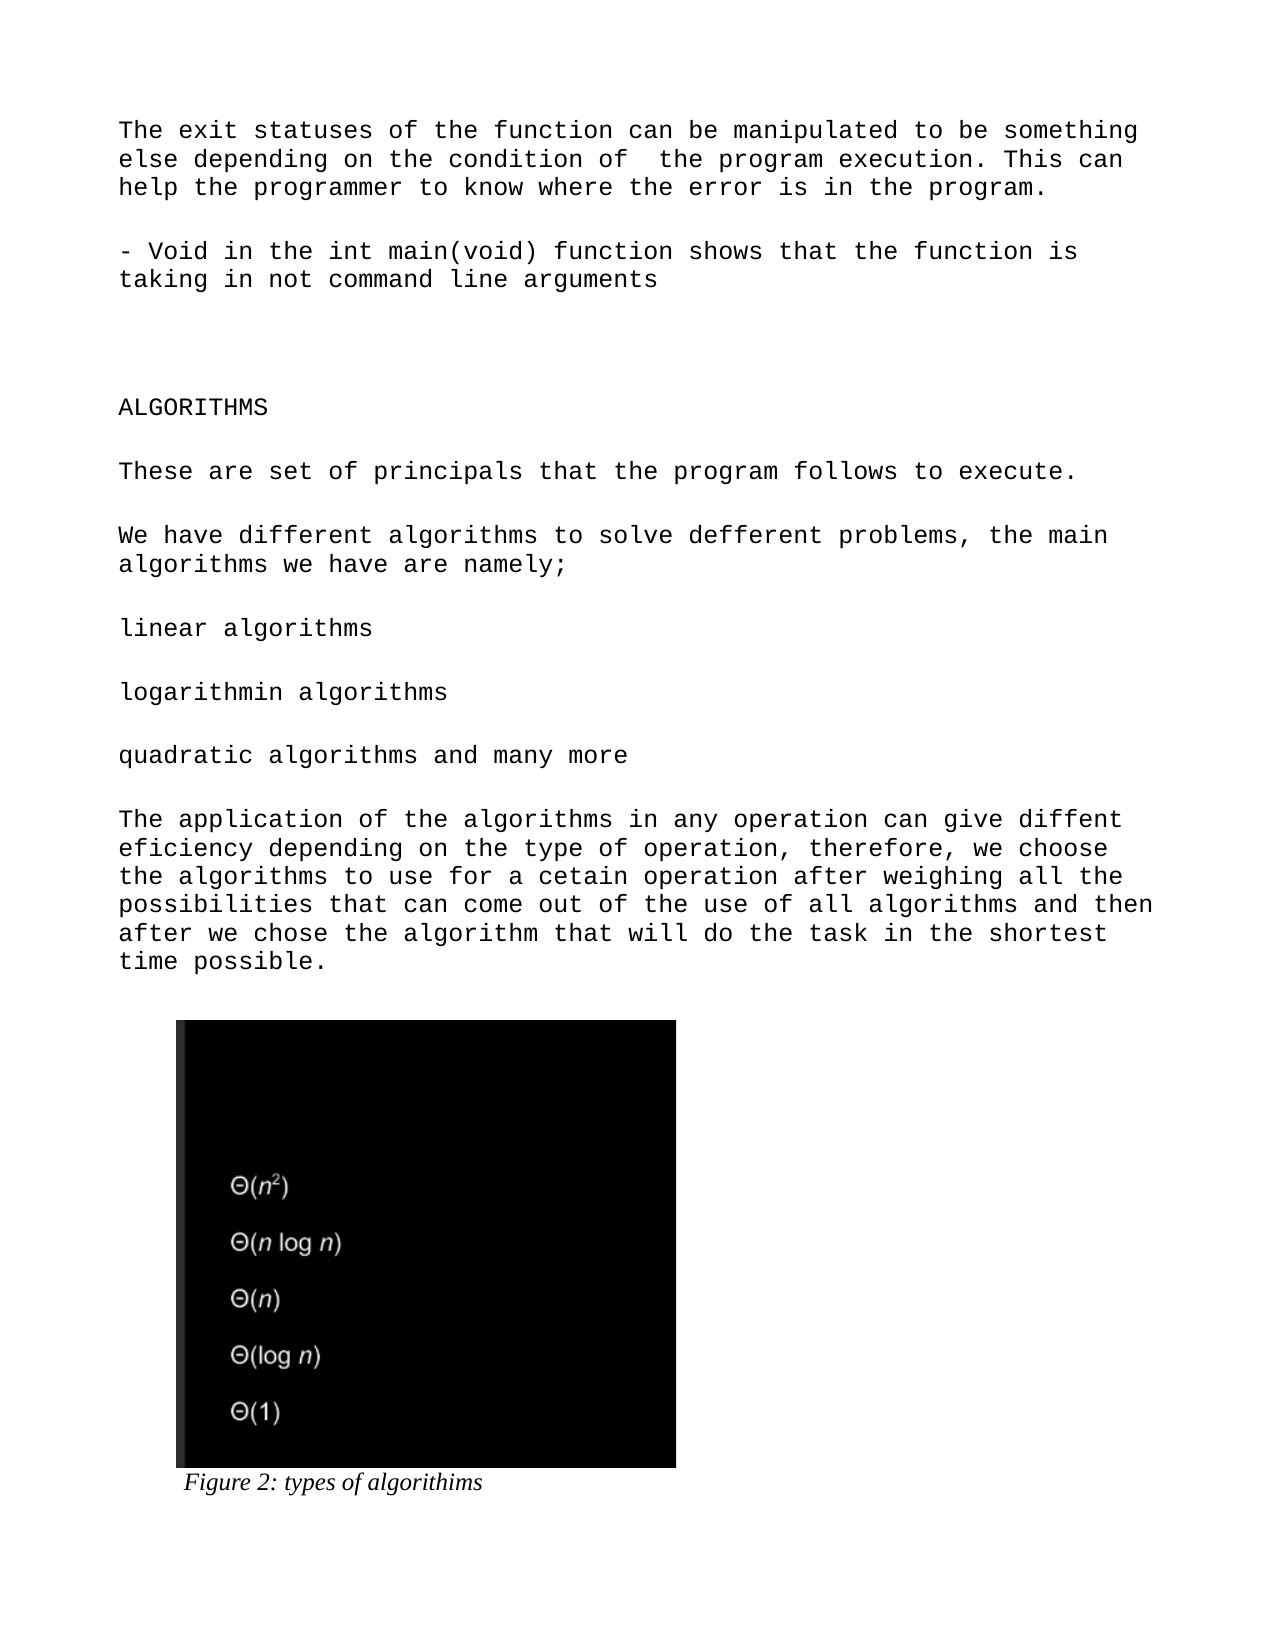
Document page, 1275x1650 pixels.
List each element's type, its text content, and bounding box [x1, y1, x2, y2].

text The application of the algorithms in any operation can give diffent eficiency depending on the type of operation, therefore, we choose the algorithms to use for a cetain operation after weighing all the possibilities that can come out of the use of all algorithms and then after we chose the algorithm that will do the task in the shortest time possible. [118, 807, 1157, 977]
text The exit statuses of the function can be manipulated to be something else depending on the condition of the program execution. This can help the programmer to know where the error is in the program. [118, 118, 1157, 203]
picture [176, 1020, 677, 1468]
text linear algorithms [118, 615, 1157, 643]
text We have different algorithms to solve defferent problems, the main algorithms we have are namely; [118, 523, 1157, 579]
text quadratic algorithms and many more [118, 743, 1157, 771]
text ALGORITHMS [118, 395, 1157, 423]
text - Void in the int main(void) function shows that the function is taking in not command line arguments [118, 239, 1157, 295]
text Figure 2: types of algorithims [184, 1468, 684, 1496]
text These are set of principals that the program follows to execute. [118, 459, 1157, 487]
text logarithmin algorithms [118, 679, 1157, 707]
